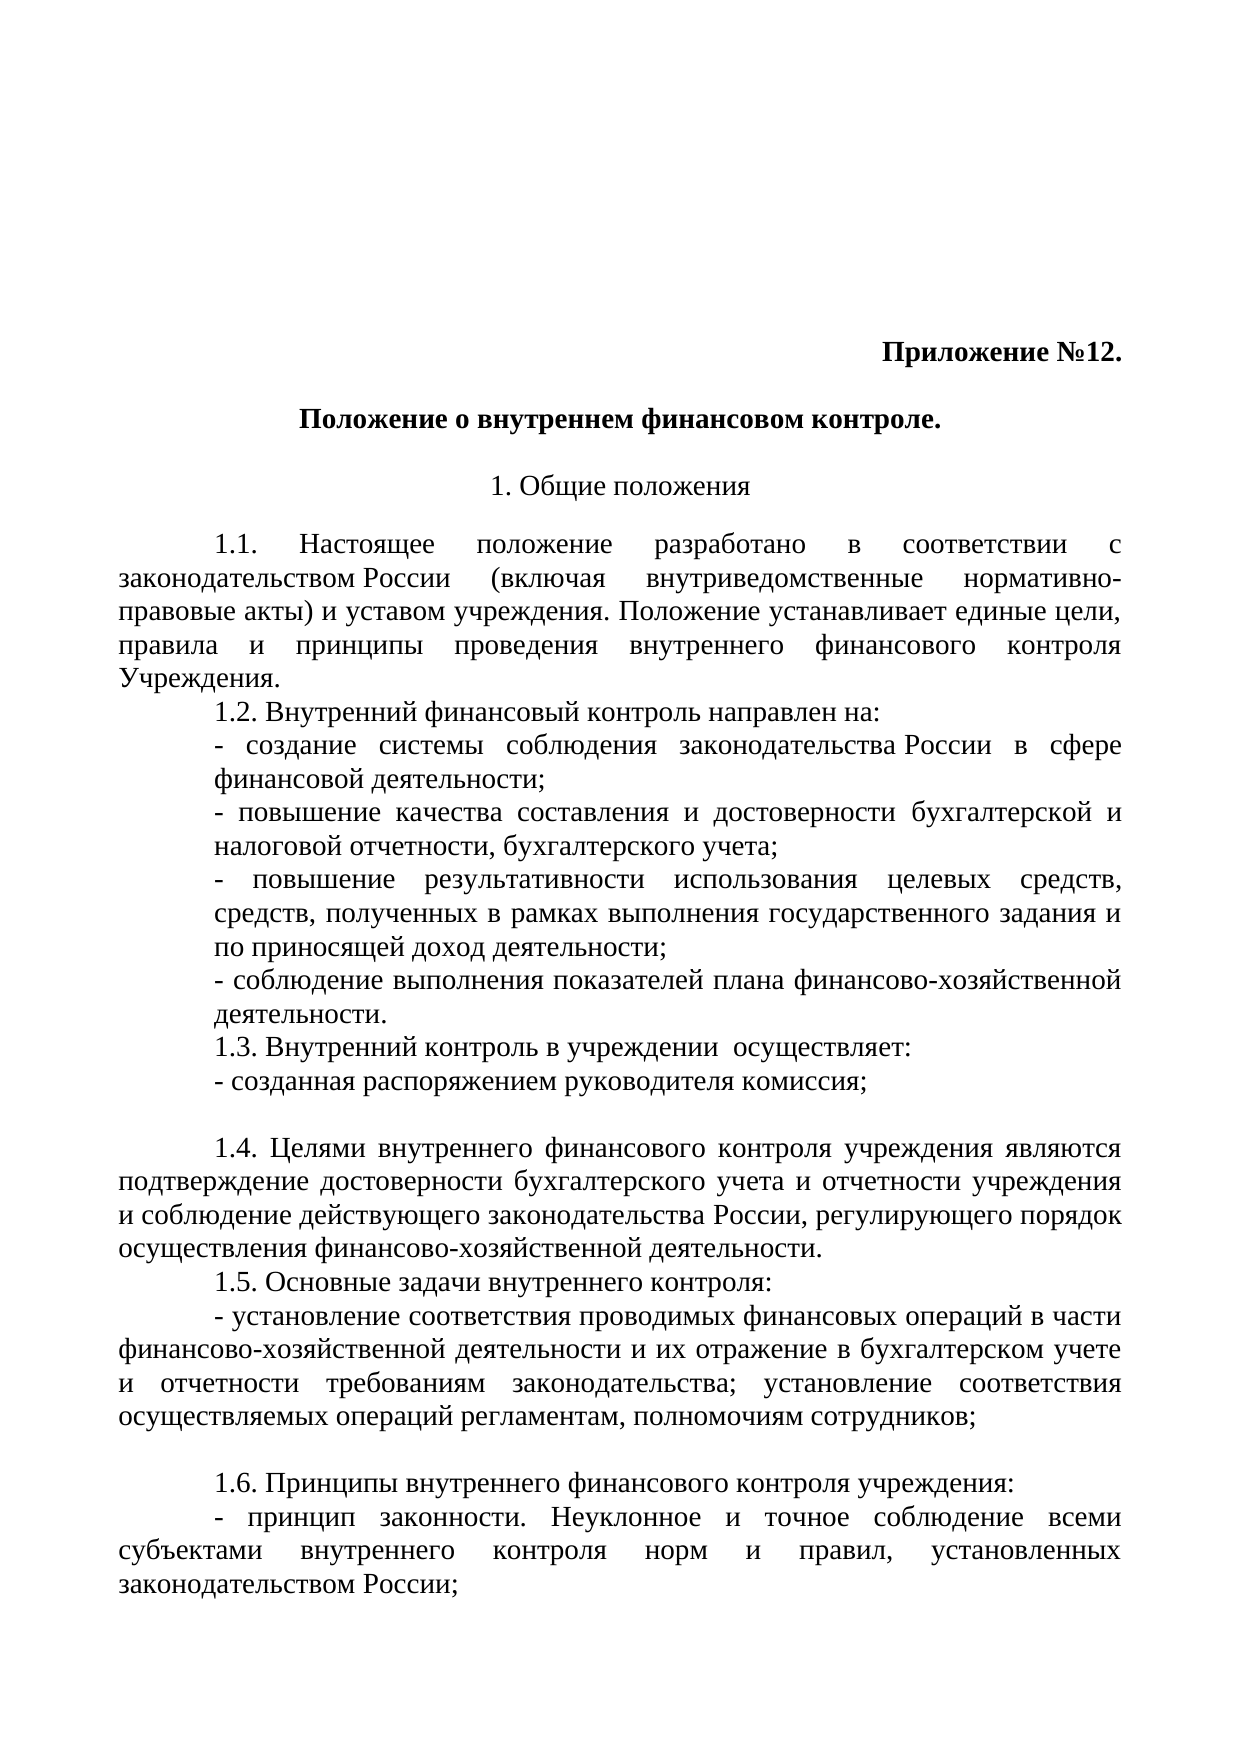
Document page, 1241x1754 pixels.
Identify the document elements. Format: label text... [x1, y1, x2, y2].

text - созданная распоряжением руководителя комиссия; [118, 1063, 1122, 1096]
text - соблюдение выполнения показателей плана финансово-хозяйственной деятельности. [214, 962, 1122, 1029]
text Положение о внутреннем финансовом контроле. [118, 401, 1122, 435]
text - создание системы соблюдения законодательства России в сфере финансовой деятельности; [214, 727, 1122, 794]
text 1.4. Целями внутреннего финансового контроля учреждения являются подтверждение достоверности бухгалтерского учета и отчетности учреждения и соблюдение действующего законодательства России, регулирующего порядок осуществления финансово-хозяйственной деятельности. [118, 1130, 1122, 1264]
text - повышение результативности использования целевых средств, средств, полученных в рамках выполнения государственного задания и по приносящей доход деятельности; [214, 862, 1122, 962]
text - повышение качества составления и достоверности бухгалтерской и налоговой отчетности, бухгалтерского учета; [214, 794, 1122, 862]
text 1.3. Внутренний контроль в учреждении осуществляет: [118, 1029, 1122, 1063]
text 1.1. Настоящее положение разработано в соответствии с законодательством России (включая внутриведомственные нормативно-правовые акты) и уставом учреждения. Положение устанавливает единые цели, правила и принципы проведения внутреннего финансового контроля Учреждения. [118, 526, 1122, 694]
text - установление соответствия проводимых финансовых операций в части финансово-хозяйственной деятельности и их отражение в бухгалтерском учете и отчетности требованиям законодательства; установление соответствия осуществляемых операций регламентам, полномочиям сотрудников; [118, 1298, 1122, 1432]
text 1. Общие положения [118, 468, 1122, 502]
text - принцип законности. Неуклонное и точное соблюдение всеми субъектами внутреннего контроля норм и правил, установленных законодательством России; [118, 1499, 1122, 1599]
text 1.2. Внутренний финансовый контроль направлен на: [118, 694, 1122, 727]
text 1.5. Основные задачи внутреннего контроля: [118, 1264, 1122, 1298]
text 1.6. Принципы внутреннего финансового контроля учреждения: [118, 1465, 1122, 1499]
text Приложение №12. [118, 334, 1122, 368]
